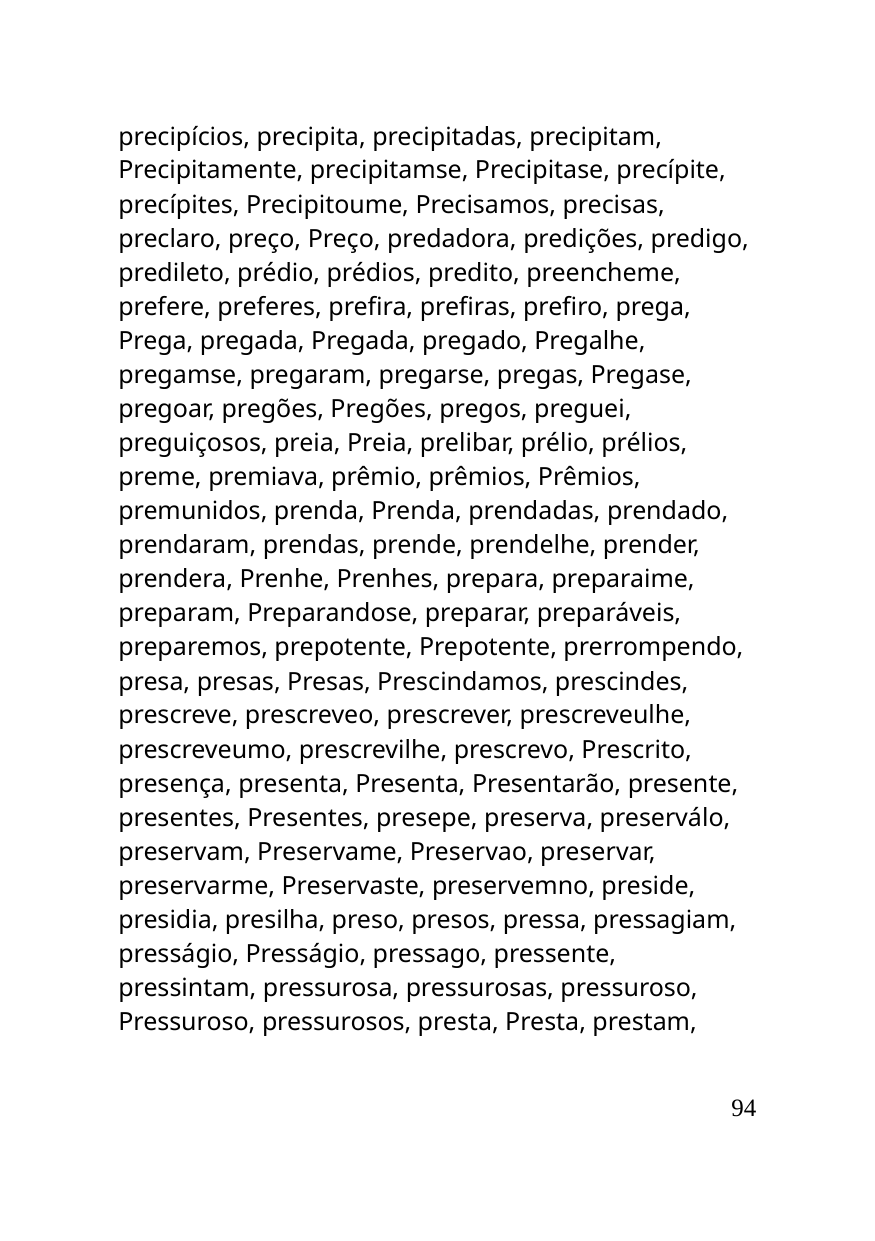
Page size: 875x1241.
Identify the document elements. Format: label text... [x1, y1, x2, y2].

text precipícios, precipita, precipitadas, precipitam, Precipitamente, precipitamse, Precipitase, precípite, precípites, Precipitoume, Precisamos, precisas, preclaro, preço, Preço, predadora, predições, predigo, predileto, prédio, prédios, predito, preencheme, prefere, preferes, prefira, prefiras, prefiro, prega, Prega, pregada, Pregada, pregado, Pregalhe, pregamse, pregaram, pregarse, pregas, Pregase, pregoar, pregões, Pregões, pregos, preguei, preguiçosos, preia, Preia, prelibar, prélio, prélios, preme, premiava, prêmio, prêmios, Prêmios, premunidos, prenda, Prenda, prendadas, prendado, prendaram, prendas, prende, prendelhe, prender, prendera, Prenhe, Prenhes, prepara, preparaime, preparam, Preparandose, preparar, preparáveis, preparemos, prepotente, Prepotente, prerrompendo, presa, presas, Presas, Prescindamos, prescindes, prescreve, prescreveo, prescrever, prescreveulhe, prescreveumo, prescrevilhe, prescrevo, Prescrito, presença, presenta, Presenta, Presentarão, presente, presentes, Presentes, presepe, preserva, preserválo, preservam, Preservame, Preservao, preservar, preservarme, Preservaste, preservemno, preside, presidia, presilha, preso, presos, pressa, pressagiam, presságio, Presságio, pressago, pressente, pressintam, pressurosa, pressurosas, pressuroso, Pressuroso, pressurosos, presta, Presta, prestam, [118, 118, 756, 1038]
